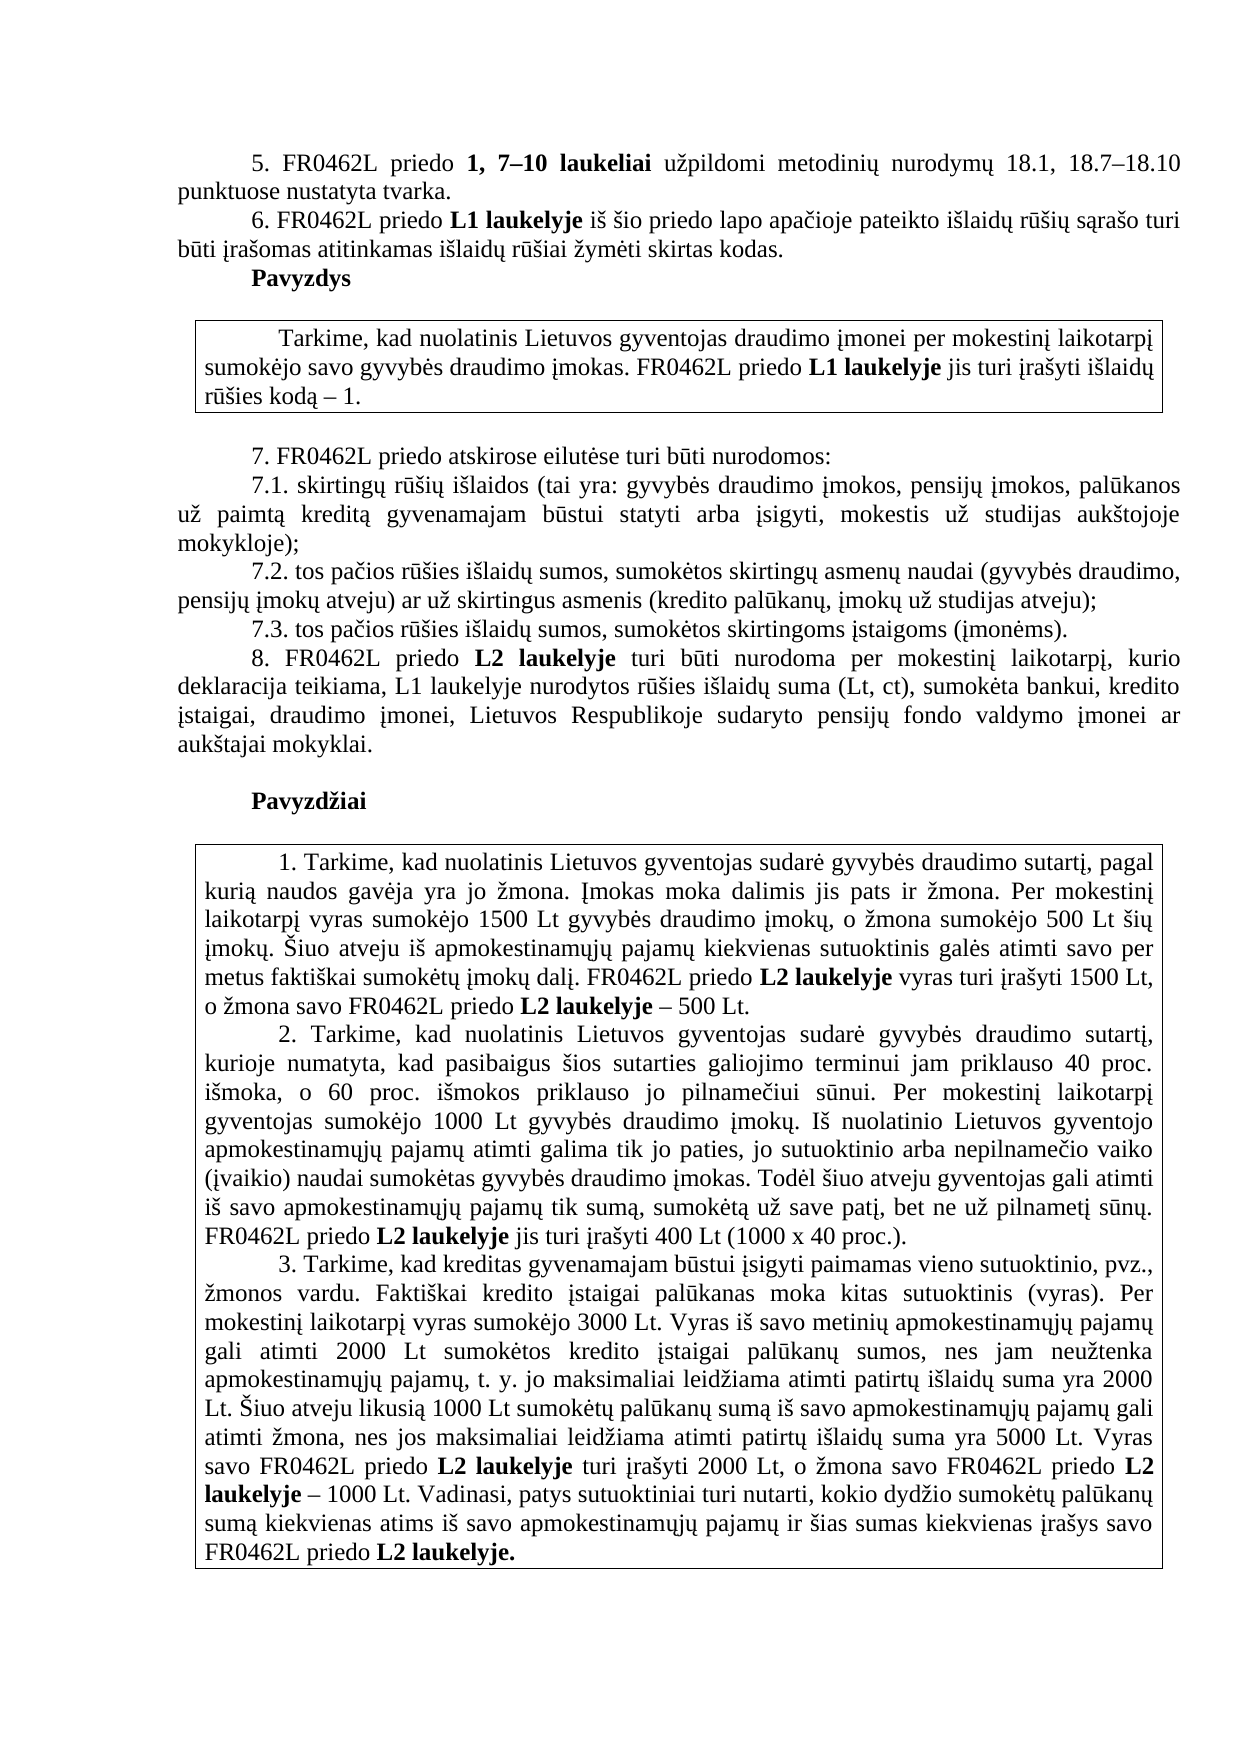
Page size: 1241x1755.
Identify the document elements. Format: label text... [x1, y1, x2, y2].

text 7.2. tos pačios rūšies išlaidų sumos, sumokėtos skirtingų asmenų naudai (gyvybės draudimo, pensijų įmokų atveju) ar už skirtingus asmenis (kredito palūkanų, įmokų už studijas atveju); [177, 556, 1181, 614]
text 5. FR0462L priedo 1, 7–10 laukeliai užpildomi metodinių nurodymų 18.1, 18.7–18.10 punktuose nustatyta tvarka. [177, 148, 1181, 205]
text Pavyzdžiai [177, 786, 1181, 815]
text 3. Tarkime, kad kreditas gyvenamajam būstui įsigyti paimamas vieno sutuoktinio, pvz., žmonos vardu. Faktiškai kredito įstaigai palūkanas moka kitas sutuoktinis (vyras). Per mokestinį laikotarpį vyras sumokėjo 3000 Lt. Vyras iš savo metinių apmokestinamųjų pajamų gali atimti 2000 Lt sumokėtos kredito įstaigai palūkanų sumos, nes jam neužtenka apmokestinamųjų pajamų, t. y. jo maksimaliai leidžiama atimti patirtų išlaidų suma yra 2000 Lt. Šiuo atveju likusią 1000 Lt sumokėtų palūkanų sumą iš savo apmokestinamųjų pajamų gali atimti žmona, nes jos maksimaliai leidžiama atimti patirtų išlaidų suma yra 5000 Lt. Vyras savo FR0462L priedo L2 laukelyje turi įrašyti 2000 Lt, o žmona savo FR0462L priedo L2 laukelyje – 1000 Lt. Vadinasi, patys sutuoktiniai turi nutarti, kokio dydžio sumokėtų palūkanų sumą kiekvienas atims iš savo apmokestinamųjų pajamų ir šias sumas kiekvienas įrašys savo FR0462L priedo L2 laukelyje. [196, 1246, 1162, 1568]
text Tarkime, kad nuolatinis Lietuvos gyventojas draudimo įmonei per mokestinį laikotarpį sumokėjo savo gyvybės draudimo įmokas. FR0462L priedo L1 laukelyje jis turi įrašyti išlaidų rūšies kodą – 1. [196, 321, 1162, 412]
text 6. FR0462L priedo L1 laukelyje iš šio priedo lapo apačioje pateikto išlaidų rūšių sąrašo turi būti įrašomas atitinkamas išlaidų rūšiai žymėti skirtas kodas. [177, 205, 1181, 263]
text Pavyzdys [177, 263, 1181, 291]
text 8. FR0462L priedo L2 laukelyje turi būti nurodoma per mokestinį laikotarpį, kurio deklaracija teikiama, L1 laukelyje nurodytos rūšies išlaidų suma (Lt, ct), sumokėta bankui, kredito įstaigai, draudimo įmonei, Lietuvos Respublikoje sudaryto pensijų fondo valdymo įmonei ar aukštajai mokyklai. [177, 643, 1181, 758]
text 2. Tarkime, kad nuolatinis Lietuvos gyventojas sudarė gyvybės draudimo sutartį, kurioje numatyta, kad pasibaigus šios sutarties galiojimo terminui jam priklauso 40 proc. išmoka, o 60 proc. išmokos priklauso jo pilnamečiui sūnui. Per mokestinį laikotarpį gyventojas sumokėjo 1000 Lt gyvybės draudimo įmokų. Iš nuolatinio Lietuvos gyventojo apmokestinamųjų pajamų atimti galima tik jo paties, jo sutuoktinio arba nepilnamečio vaiko (įvaikio) naudai sumokėtas gyvybės draudimo įmokas. Todėl šiuo atveju gyventojas gali atimti iš savo apmokestinamųjų pajamų tik sumą, sumokėtą už save patį, bet ne už pilnametį sūnų. FR0462L priedo L2 laukelyje jis turi įrašyti 400 Lt (1000 x 40 proc.). [196, 1016, 1162, 1246]
text 7.3. tos pačios rūšies išlaidų sumos, sumokėtos skirtingoms įstaigoms (įmonėms). [177, 614, 1181, 643]
text 7.1. skirtingų rūšių išlaidos (tai yra: gyvybės draudimo įmokos, pensijų įmokos, palūkanos už paimtą kreditą gyvenamajam būstui statyti arba įsigyti, mokestis už studijas aukštojoje mokykloje); [177, 470, 1181, 556]
text 1. Tarkime, kad nuolatinis Lietuvos gyventojas sudarė gyvybės draudimo sutartį, pagal kurią naudos gavėja yra jo žmona. Įmokas moka dalimis jis pats ir žmona. Per mokestinį laikotarpį vyras sumokėjo 1500 Lt gyvybės draudimo įmokų, o žmona sumokėjo 500 Lt šių įmokų. Šiuo atveju iš apmokestinamųjų pajamų kiekvienas sutuoktinis galės atimti savo per metus faktiškai sumokėtų įmokų dalį. FR0462L priedo L2 laukelyje vyras turi įrašyti 1500 Lt, o žmona savo FR0462L priedo L2 laukelyje – 500 Lt. [196, 845, 1162, 1016]
text 7. FR0462L priedo atskirose eilutėse turi būti nurodomos: [177, 441, 1181, 470]
